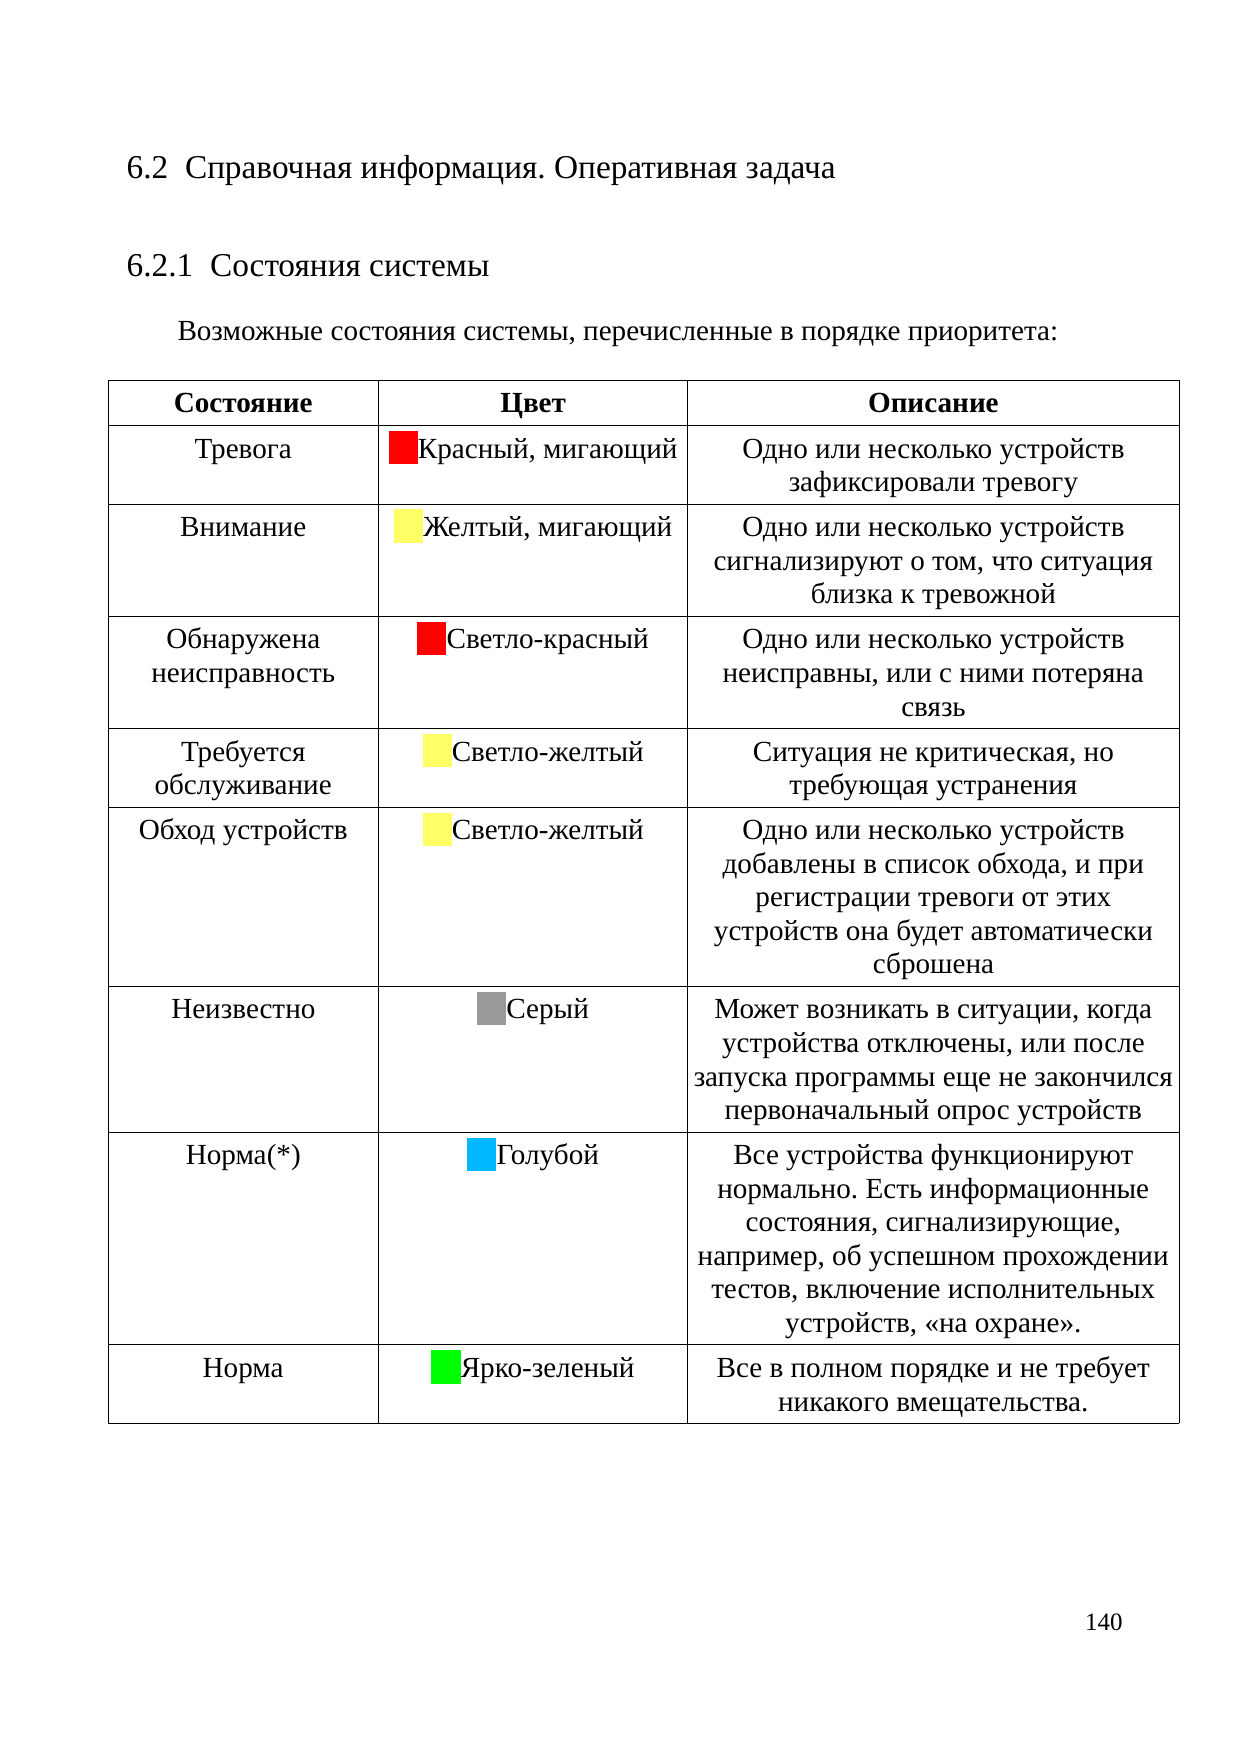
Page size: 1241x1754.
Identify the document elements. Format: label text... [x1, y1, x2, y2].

subtitle Справочная информация. Оперативная задача [118, 148, 1122, 186]
subtitle Состояния системы [118, 245, 1122, 283]
table_cell Внимание [109, 505, 378, 616]
table_cell Обнаружена неисправность [109, 617, 378, 728]
table_cell Одно или несколько устройств сигнализируют о том, что ситуация близка к тревожной [688, 505, 1179, 616]
table_header Описание [688, 381, 1179, 425]
table_cell Обход устройств [109, 808, 378, 986]
text Возможные состояния системы, перечисленные в порядке приоритета: [118, 313, 1122, 346]
table_cell Норма [109, 1345, 378, 1423]
table_cell Все в полном порядке и не требует никакого вмещательства. [688, 1345, 1179, 1423]
table_cell Требуется обслуживание [109, 729, 378, 807]
table_cell Желтый, мигающий [379, 505, 687, 616]
table_cell Ситуация не критическая, но требующая устранения [688, 729, 1179, 807]
table_cell Красный, мигающий [379, 426, 687, 503]
table_cell Одно или несколько устройств неисправны, или с ними потеряна связь [688, 617, 1179, 728]
table_cell Может возникать в ситуации, когда устройства отключены, или после запуска программы еще не закончился первоначальный опрос устройств [688, 987, 1179, 1132]
table_cell Светло-желтый [379, 808, 687, 986]
table_header Состояние [109, 381, 378, 425]
table_cell Светло-красный [379, 617, 687, 728]
table_cell Голубой [379, 1133, 687, 1344]
table_cell Серый [379, 987, 687, 1132]
table_cell Одно или несколько устройств добавлены в список обхода, и при регистрации тревоги от этих устройств она будет автоматически сброшена [688, 808, 1179, 986]
table_cell Тревога [109, 426, 378, 503]
table_cell Ярко-зеленый [379, 1345, 687, 1423]
table_cell Одно или несколько устройств зафиксировали тревогу [688, 426, 1179, 503]
table_cell Светло-желтый [379, 729, 687, 807]
table_header Цвет [379, 381, 687, 425]
table_cell Все устройства функционируют нормально. Есть информационные состояния, сигнализирующие, например, об успешном прохождении тестов, включение исполнительных устройств, «на охране». [688, 1133, 1179, 1344]
table_cell Неизвестно [109, 987, 378, 1132]
table_cell Норма(*) [109, 1133, 378, 1344]
